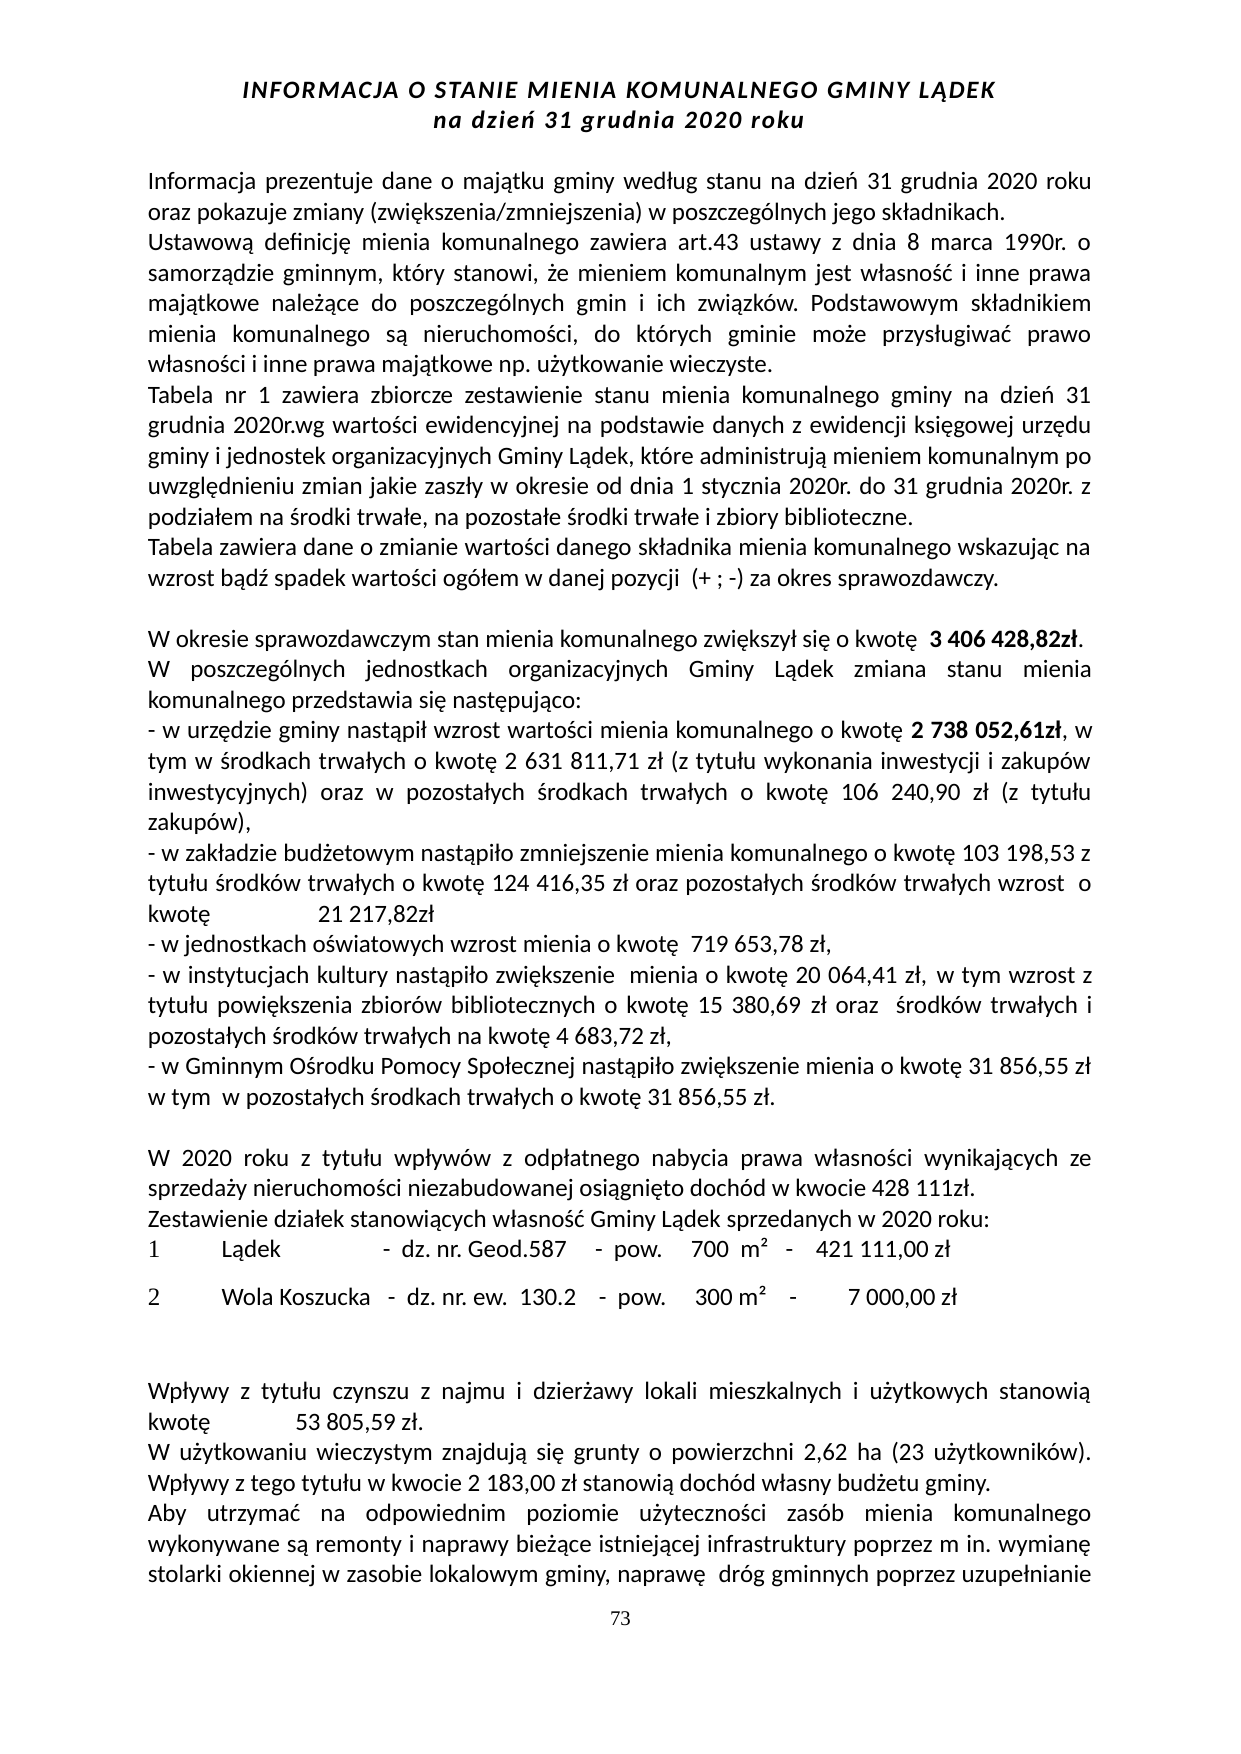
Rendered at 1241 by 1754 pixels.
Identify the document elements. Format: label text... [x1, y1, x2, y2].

text W 2020 roku z tytułu wpływów z odpłatnego nabycia prawa własności wynikających ze sprzedaży nieruchomości niezabudowanej osiągnięto dochód w kwocie 428 111zł. [148, 1142, 1093, 1203]
text W okresie sprawozdawczym stan mienia komunalnego zwiększył się o kwotę 3 406 428,82zł. [148, 623, 1093, 654]
text - w Gminnym Ośrodku Pomocy Społecznej nastąpiło zwiększenie mienia o kwotę 31 856,55 zł w tym w pozostałych środkach trwałych o kwotę 31 856,55 zł. [148, 1050, 1093, 1111]
text W poszczególnych jednostkach organizacyjnych Gminy Lądek zmiana stanu mienia komunalnego przedstawia się następująco: [148, 654, 1093, 715]
list Lądek - dz. nr. Geod.587 - pow. 700 m² - 421 111,00 zł [148, 1233, 1093, 1264]
text Tabela nr 1 zawiera zbiorcze zestawienie stanu mienia komunalnego gminy na dzień 31 grudnia 2020r.wg wartości ewidencyjnej na podstawie danych z ewidencji księgowej urzędu gminy i jednostek organizacyjnych Gminy Lądek, które administrują mieniem komunalnym po uwzględnieniu zmian jakie zaszły w okresie od dnia 1 stycznia 2020r. do 31 grudnia 2020r. z podziałem na środki trwałe, na pozostałe środki trwałe i zbiory biblioteczne. [148, 379, 1093, 532]
text - w instytucjach kultury nastąpiło zwiększenie mienia o kwotę 20 064,41 zł, w tym wzrost z tytułu powiększenia zbiorów bibliotecznych o kwotę 15 380,69 zł oraz środków trwałych i pozostałych środków trwałych na kwotę 4 683,72 zł, [148, 959, 1093, 1050]
text - w urzędzie gminy nastąpił wzrost wartości mienia komunalnego o kwotę 2 738 052,61zł, w tym w środkach trwałych o kwotę 2 631 811,71 zł (z tytułu wykonania inwestycji i zakupów inwestycyjnych) oraz w pozostałych środkach trwałych o kwotę 106 240,90 zł (z tytułu zakupów), [148, 715, 1093, 837]
text na dzień 31 grudnia 2020 roku [148, 104, 1093, 135]
text Zestawienie działek stanowiących własność Gminy Lądek sprzedanych w 2020 roku: [148, 1203, 1093, 1233]
text Informacja prezentuje dane o majątku gminy według stanu na dzień 31 grudnia 2020 roku oraz pokazuje zmiany (zwiększenia/zmniejszenia) w poszczególnych jego składnikach. [148, 165, 1093, 226]
text Aby utrzymać na odpowiednim poziomie użyteczności zasób mienia komunalnego wykonywane są remonty i naprawy bieżące istniejącej infrastruktury poprzez m in. wymianę stolarki okiennej w zasobie lokalowym gminy, naprawę dróg gminnych poprzez uzupełnianie [148, 1497, 1093, 1589]
text - w zakładzie budżetowym nastąpiło zmniejszenie mienia komunalnego o kwotę 103 198,53 z tytułu środków trwałych o kwotę 124 416,35 zł oraz pozostałych środków trwałych wzrost o kwotę 21 217,82zł [148, 837, 1093, 928]
text INFORMACJA O STANIE MIENIA KOMUNALNEGO GMINY LĄDEK [148, 74, 1093, 104]
list Wola Koszucka - dz. nr. ew. 130.2 - pow. 300 m² - 7 000,00 zł [148, 1281, 1093, 1311]
text Ustawową definicję mienia komunalnego zawiera art.43 ustawy z dnia 8 marca 1990r. o samorządzie gminnym, który stanowi, że mieniem komunalnym jest własność i inne prawa majątkowe należące do poszczególnych gmin i ich związków. Podstawowym składnikiem mienia komunalnego są nieruchomości, do których gminie może przysługiwać prawo własności i inne prawa majątkowe np. użytkowanie wieczyste. [148, 226, 1093, 379]
text Tabela zawiera dane o zmianie wartości danego składnika mienia komunalnego wskazując na wzrost bądź spadek wartości ogółem w danej pozycji (+ ; -) za okres sprawozdawczy. [148, 532, 1093, 593]
text Wpływy z tytułu czynszu z najmu i dzierżawy lokali mieszkalnych i użytkowych stanowią kwotę 53 805,59 zł. [148, 1375, 1093, 1436]
text - w jednostkach oświatowych wzrost mienia o kwotę 719 653,78 zł, [148, 928, 1093, 959]
text W użytkowaniu wieczystym znajdują się grunty o powierzchni 2,62 ha (23 użytkowników). Wpływy z tego tytułu w kwocie 2 183,00 zł stanowią dochód własny budżetu gminy. [148, 1436, 1093, 1497]
